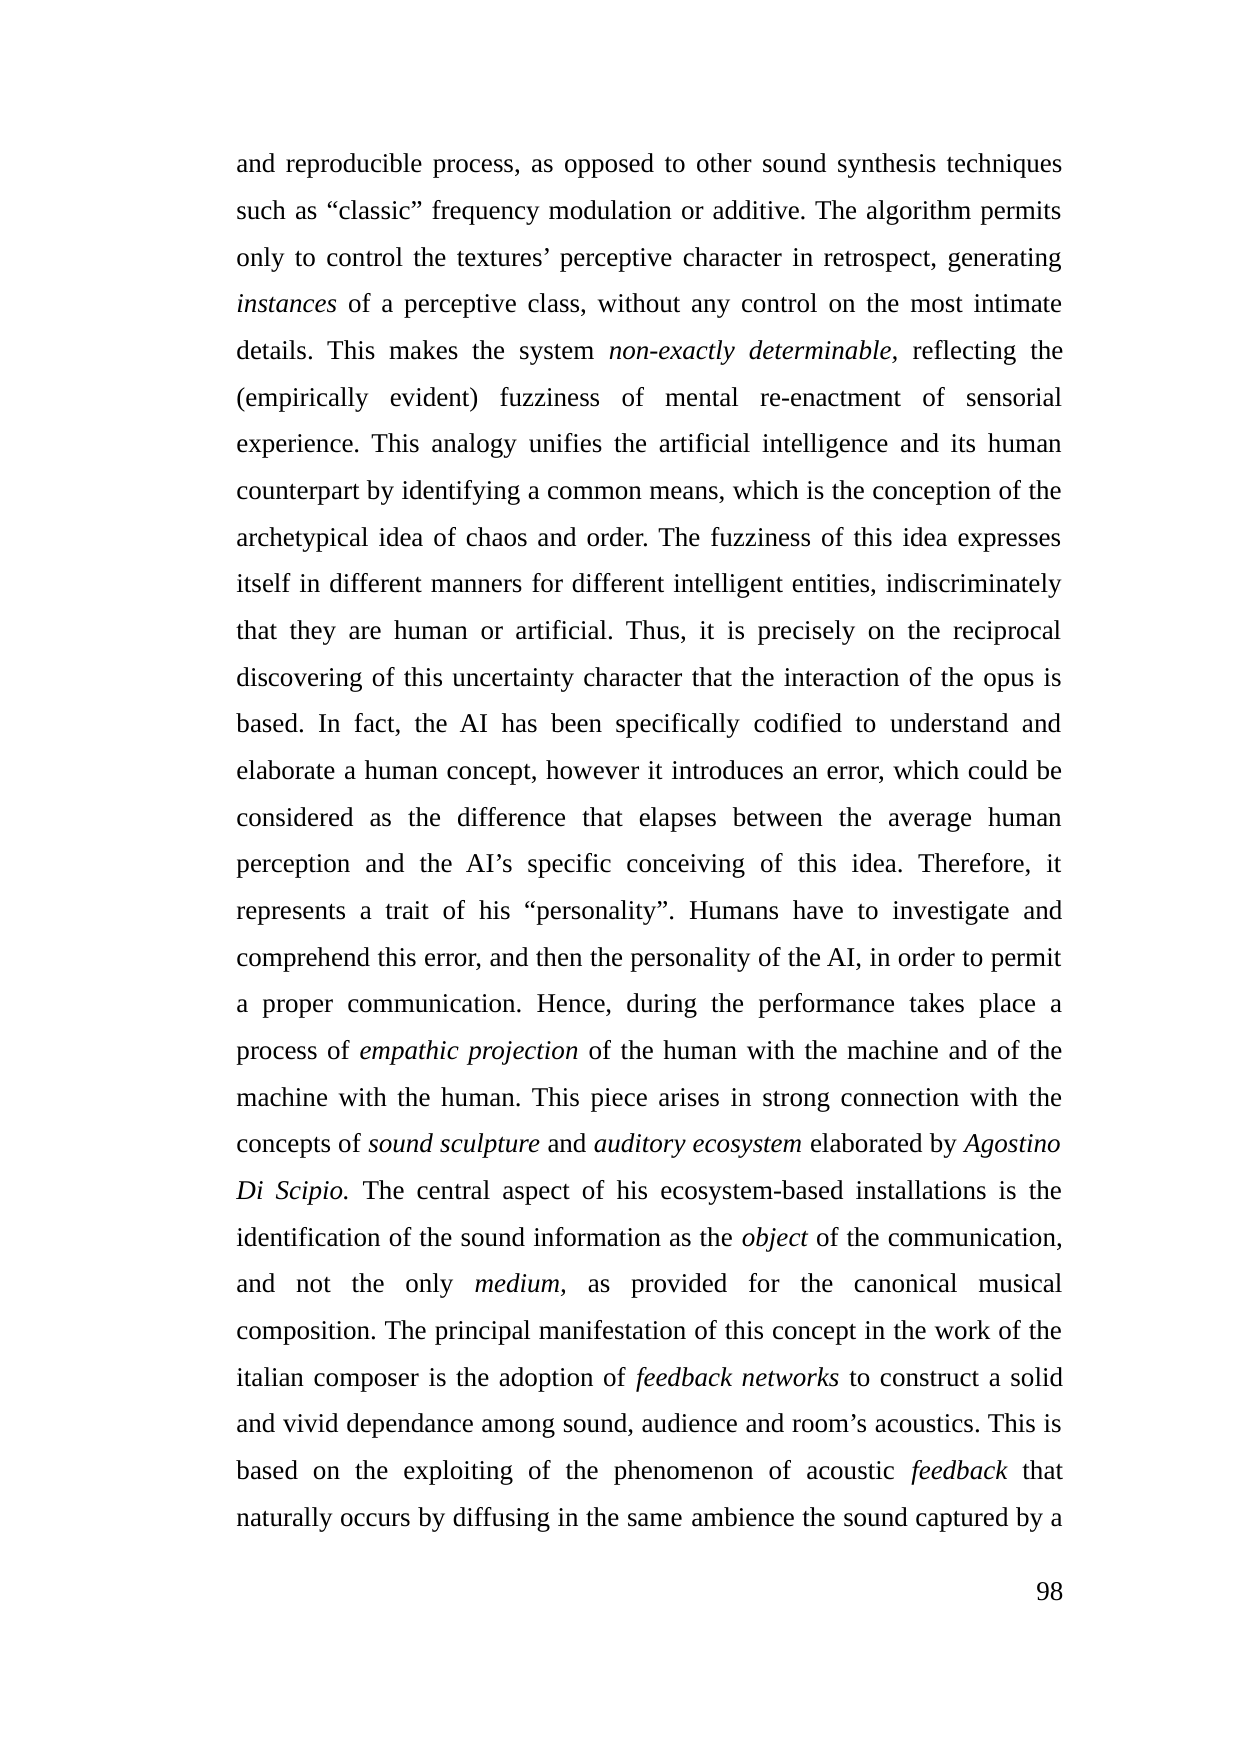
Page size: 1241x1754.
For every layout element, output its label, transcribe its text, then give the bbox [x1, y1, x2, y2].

text and reproducible process, as opposed to other sound synthesis techniques such as “classic” frequency modulation or additive. The algorithm permits only to control the textures’ perceptive character in retrospect, generating instances of a perceptive class, without any control on the most intimate details. This makes the system non-exactly determinable, reflecting the (empirically evident) fuzziness of mental re-enactment of sensorial experience. This analogy unifies the artificial intelligence and its human counterpart by identifying a common means, which is the conception of the archetypical idea of chaos and order. The fuzziness of this idea expresses itself in different manners for different intelligent entities, indiscriminately that they are human or artificial. Thus, it is precisely on the reciprocal discovering of this uncertainty character that the interaction of the opus is based. In fact, the AI has been specifically codified to understand and elaborate a human concept, however it introduces an error, which could be considered as the difference that elapses between the average human perception and the AI’s specific conceiving of this idea. Therefore, it represents a trait of his “personality”. Humans have to investigate and comprehend this error, and then the personality of the AI, in order to permit a proper communication. Hence, during the performance takes place a process of empathic projection of the human with the machine and of the machine with the human. This piece arises in strong connection with the concepts of sound sculpture and auditory ecosystem elaborated by Agostino Di Scipio. The central aspect of his ecosystem-based installations is the identification of the sound information as the object of the communication, and not the only medium, as provided for the canonical musical composition. The principal manifestation of this concept in the work of the italian composer is the adoption of feedback networks to construct a solid and vivid dependance among sound, audience and room’s acoustics. This is based on the exploiting of the phenomenon of acoustic feedback that naturally occurs by diffusing in the same ambience the sound captured by a [236, 148, 1063, 1532]
